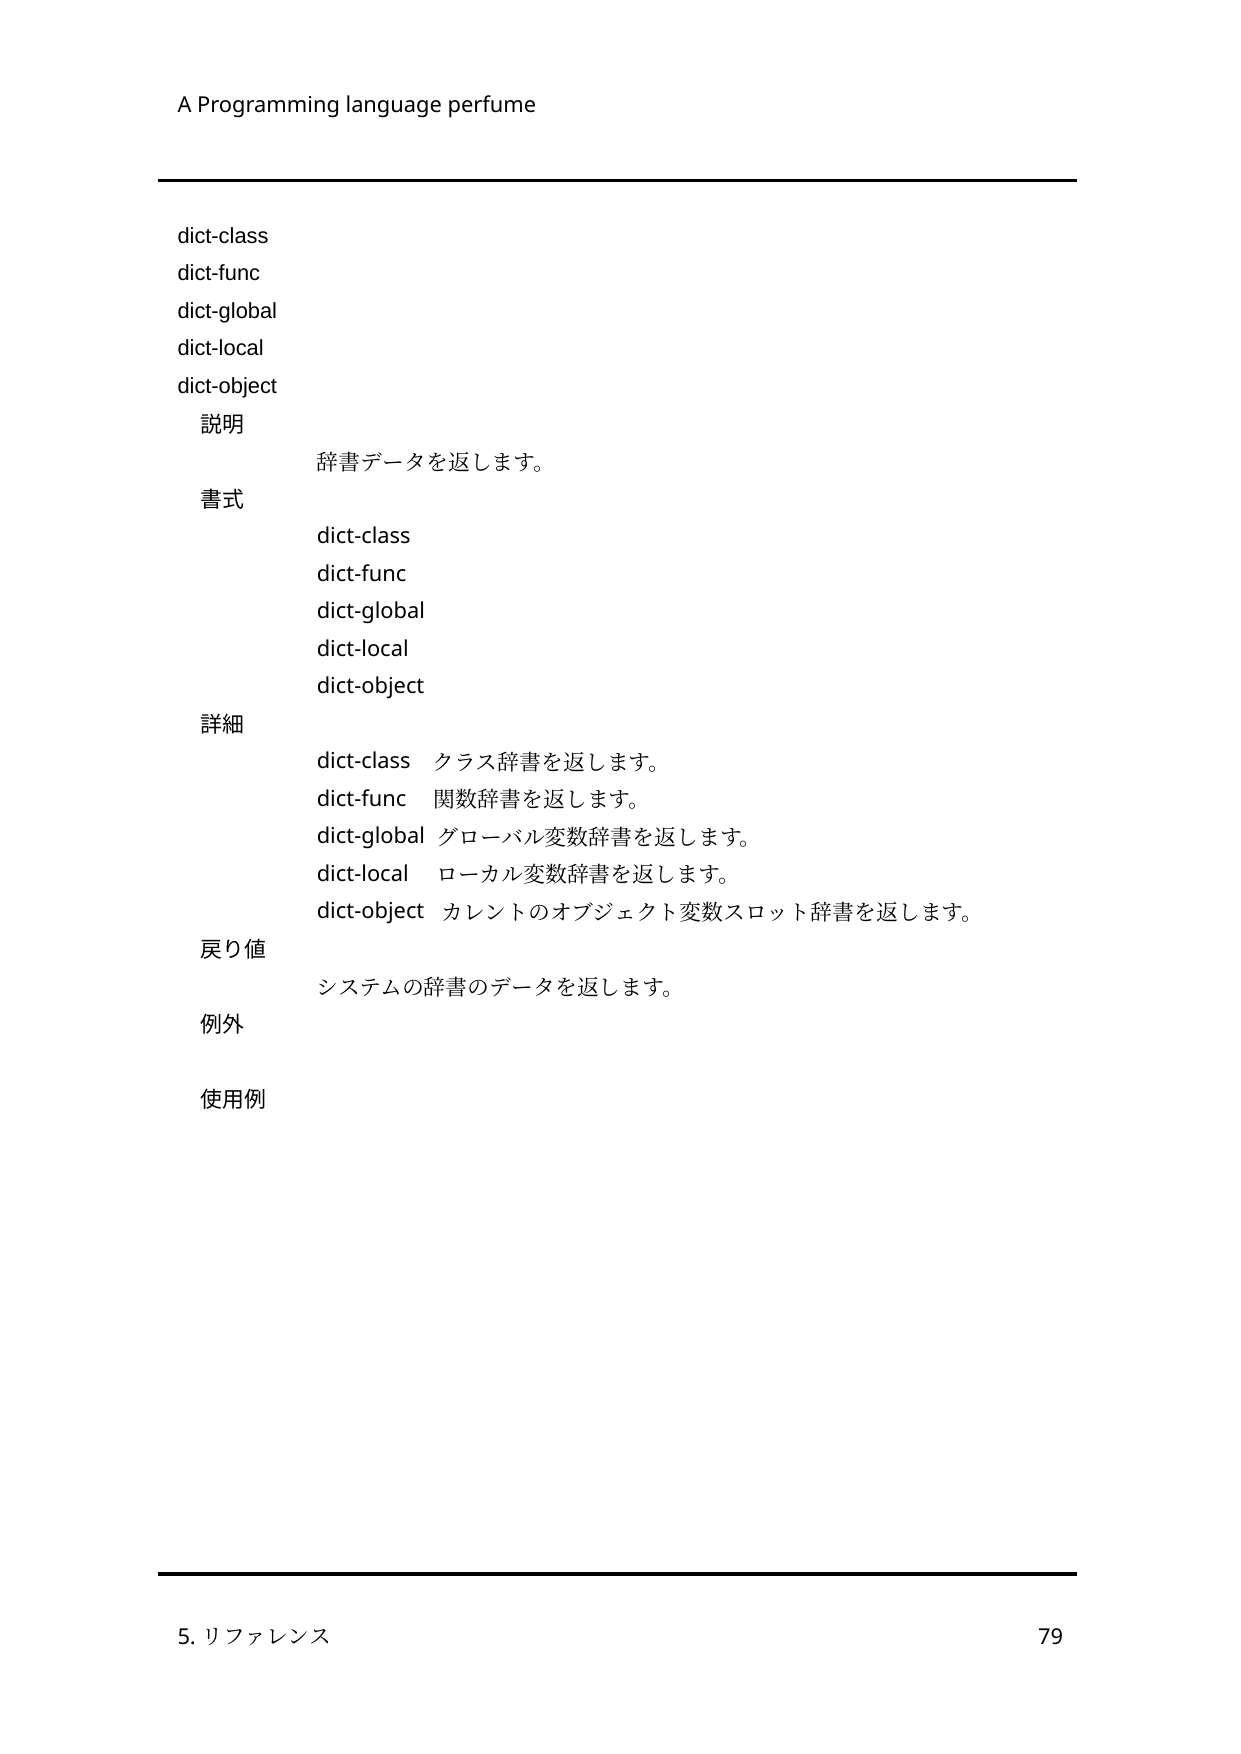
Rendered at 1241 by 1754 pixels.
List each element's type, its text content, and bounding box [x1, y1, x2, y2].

table_cell 戻り値 [200, 929, 317, 1004]
table_cell [317, 1004, 1063, 1079]
subtitle dict-global [177, 292, 1063, 329]
subtitle dict-local [177, 329, 1063, 367]
table_cell システムの辞書のデータを返します。 [317, 929, 1063, 1004]
subtitle dict-func [177, 254, 1063, 292]
table_header 説明 [200, 404, 317, 479]
subtitle dict-class [177, 217, 1063, 254]
table_cell 例外 [200, 1004, 317, 1079]
table_cell [317, 1079, 1063, 1154]
table_header 辞書データを返します。 [317, 404, 1063, 479]
subtitle dict-object [177, 367, 1063, 404]
table_cell 書式 [200, 479, 317, 704]
table_cell dict-class dict-func dict-global dict-local dict-object [317, 479, 1063, 704]
table_cell 使用例 [200, 1079, 317, 1154]
table_cell dict-class クラス辞書を返します。 dict-func 関数辞書を返します。 dict-global グローバル変数辞書を返します。 dict-local ローカル変数辞書を返します。 dict-object カレントのオブジェクト変数スロット辞書を返します。 [317, 704, 1063, 929]
table_cell 詳細 [200, 704, 317, 929]
